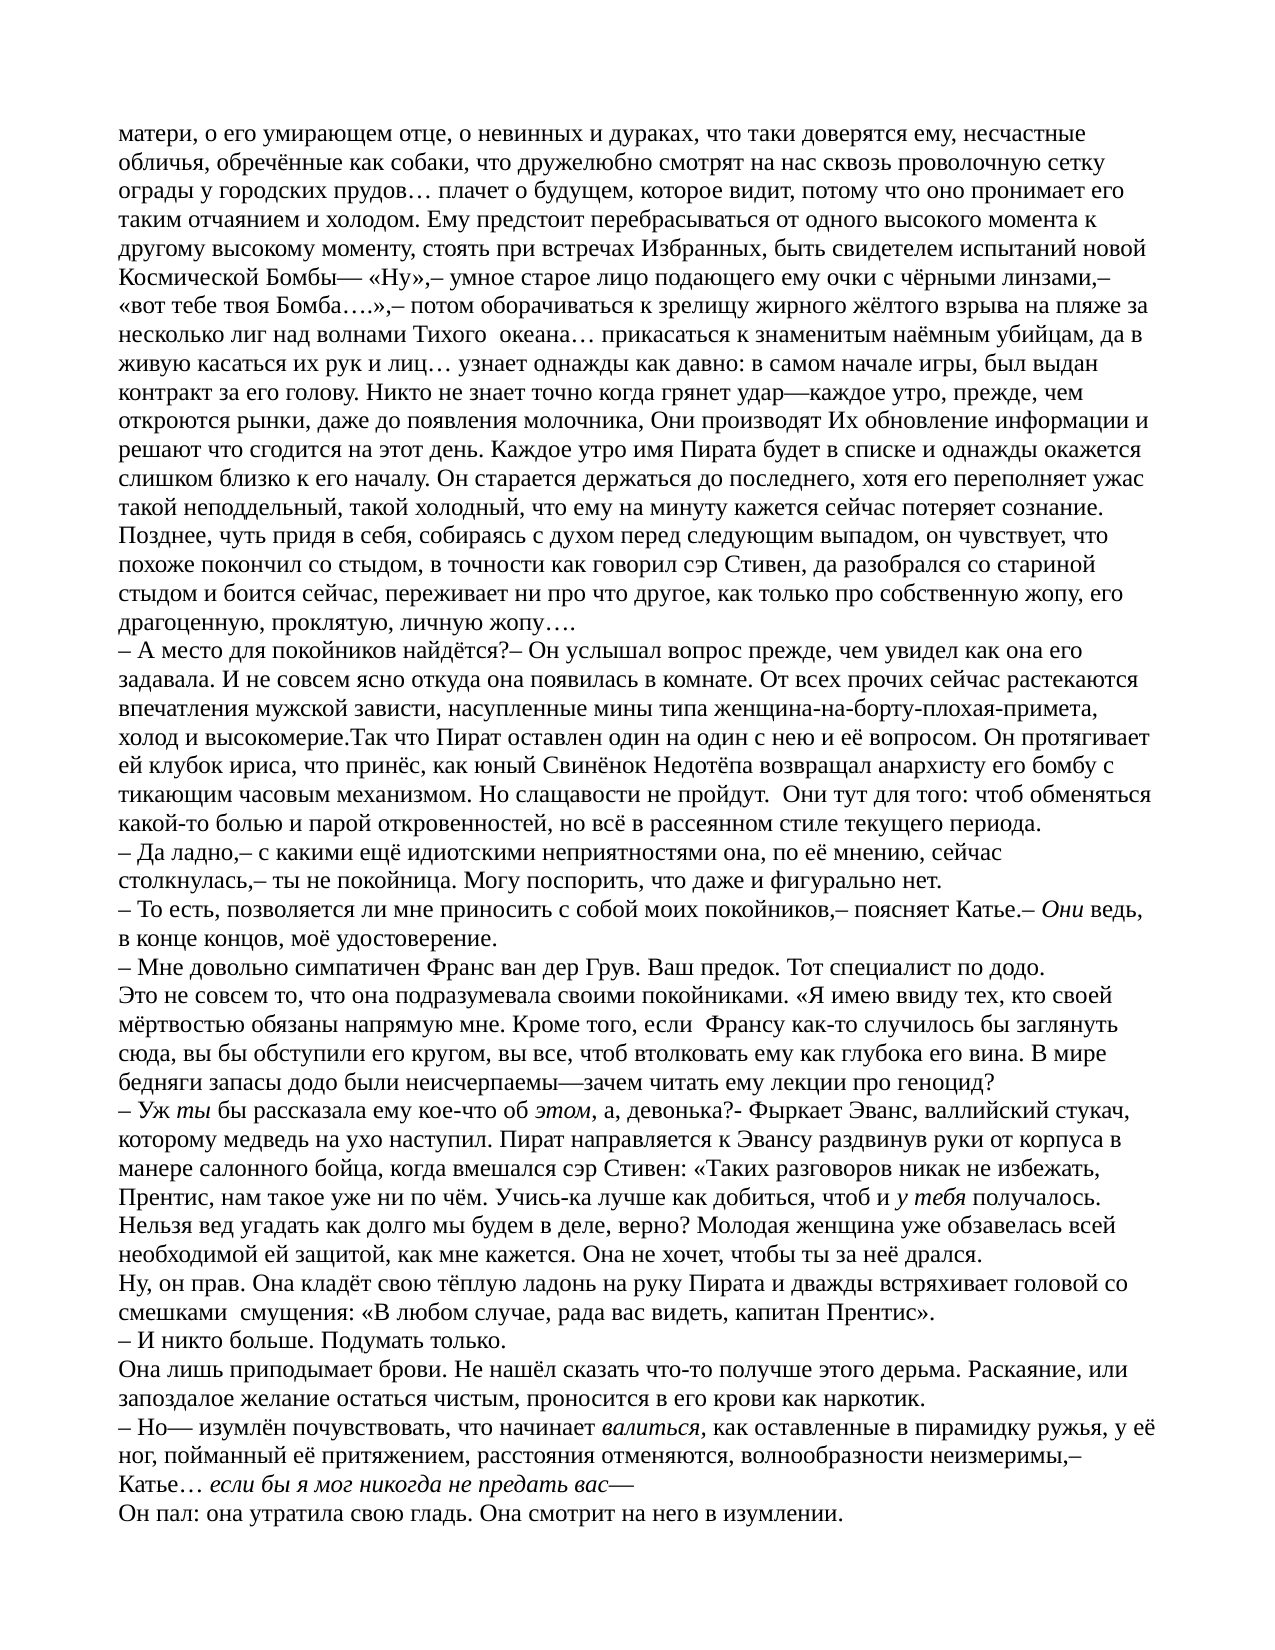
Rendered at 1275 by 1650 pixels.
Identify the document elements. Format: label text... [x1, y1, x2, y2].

text – Да ладно,– с какими ещё идиотскими неприятностями она, по её мнению, сейчас столкнулась,– ты не покойница. Могу поспорить, что даже и фигурально нет. [118, 837, 1157, 894]
text – Но— изумлён почувствовать, что начинает валиться, как оставленные в пирамидку ружья, у её ног, пойманный её притяжением, расстояния отменяются, волнообразности неизмеримы,– Катье… если бы я мог никогда не предать вас— [118, 1412, 1157, 1498]
text – Уж ты бы рассказала ему кое-что об этом, а, девонька?- Фыркает Эванс, валлийский стукач, которому медведь на ухо наступил. Пират направляется к Эвансу раздвинув руки от корпуса в манере салонного бойца, когда вмешался сэр Стивен: «Таких разговоров никак не избежать, Прентис, нам такое уже ни по чём. Учись-ка лучше как добиться, чтоб и у тебя получалось. Нельзя вед угадать как долго мы будем в деле, верно? Молодая женщина уже обзавелась всей необходимой ей защитой, как мне кажется. Она не хочет, чтобы ты за неё дрался. [118, 1096, 1157, 1268]
text матери, о его умирающем отце, о невинных и дураках, что таки доверятся ему, несчастные обличья, обречённые как собаки, что дружелюбно смотрят на нас сквозь проволочную сетку ограды у городских прудов… плачет о будущем, которое видит, потому что оно пронимает его таким отчаянием и холодом. Ему предстоит перебрасываться от одного высокого момента к другому высокому моменту, стоять при встречах Избранных, быть свидетелем испытаний новой Космической Бомбы— «Ну»,– умное старое лицо подающего ему очки с чёрными линзами,– «вот тебе твоя Бомба….»,– потом оборачиваться к зрелищу жирного жёлтого взрыва на пляже за несколько лиг над волнами Тихого океана… прикасаться к знаменитым наёмным убийцам, да в живую касаться их рук и лиц… узнает однажды как давно: в самом начале игры, был выдан контракт за его голову. Никто не знает точно когда грянет удар—каждое утро, прежде, чем откроются рынки, даже до появления молочника, Они производят Их обновление информации и решают что сгодится на этот день. Каждое утро имя Пирата будет в списке и однажды окажется слишком близко к его началу. Он старается держаться до последнего, хотя его переполняет ужас такой неподдельный, такой холодный, что ему на минуту кажется сейчас потеряет сознание. Позднее, чуть придя в себя, собираясь с духом перед следующим выпадом, он чувствует, что похоже покончил со стыдом, в точности как говорил сэр Стивен, да разобрался со стариной стыдом и боится сейчас, переживает ни про что другое, как только про собственную жопу, его драгоценную, проклятую, личную жопу…. [118, 118, 1157, 636]
text – И никто больше. Подумать только. [118, 1326, 1157, 1354]
text – То есть, позволяется ли мне приносить с собой моих покойников,– поясняет Катье.– Они ведь, в конце концов, моё удостоверение. [118, 894, 1157, 952]
text Ну, он прав. Она кладёт свою тёплую ладонь на руку Пирата и дважды встряхивает головой со смешками смущения: «В любом случае, рада вас видеть, капитан Прентис». [118, 1268, 1157, 1326]
text Он пал: она утратила свою гладь. Она смотрит на него в изумлении. [118, 1498, 1157, 1527]
text Это не совсем то, что она подразумевала своими покойниками. «Я имею ввиду тех, кто своей мёртвостью обязаны напрямую мне. Кроме того, если Франсу как-то случилось бы заглянуть сюда, вы бы обступили его кругом, вы все, чтоб втолковать ему как глубока его вина. В мире бедняги запасы додо были неисчерпаемы—зачем читать ему лекции про геноцид? [118, 981, 1157, 1096]
text – А место для покойников найдётся?– Он услышал вопрос прежде, чем увидел как она его задавала. И не совсем ясно откуда она появилась в комнате. От всех прочих сейчас растекаются впечатления мужской зависти, насупленные мины типа женщина-на-борту-плохая-примета, холод и высокомерие.Так что Пират оставлен один на один с нею и её вопросом. Он протягивает ей клубок ириса, что принёс, как юный Свинёнок Недотёпа возвращал анархисту его бомбу с тикающим часовым механизмом. Но слащавости не пройдут. Они тут для того: чтоб обменяться какой-то болью и парой откровенностей, но всё в рассеянном стиле текущего периода. [118, 636, 1157, 837]
text – Мне довольно симпатичен Франс ван дер Грув. Ваш предок. Тот специалист по додо. [118, 952, 1157, 981]
text Она лишь приподымает брови. Не нашёл сказать что-то получше этого дерьма. Раскаяние, или запоздалое желание остаться чистым, проносится в его крови как наркотик. [118, 1354, 1157, 1412]
